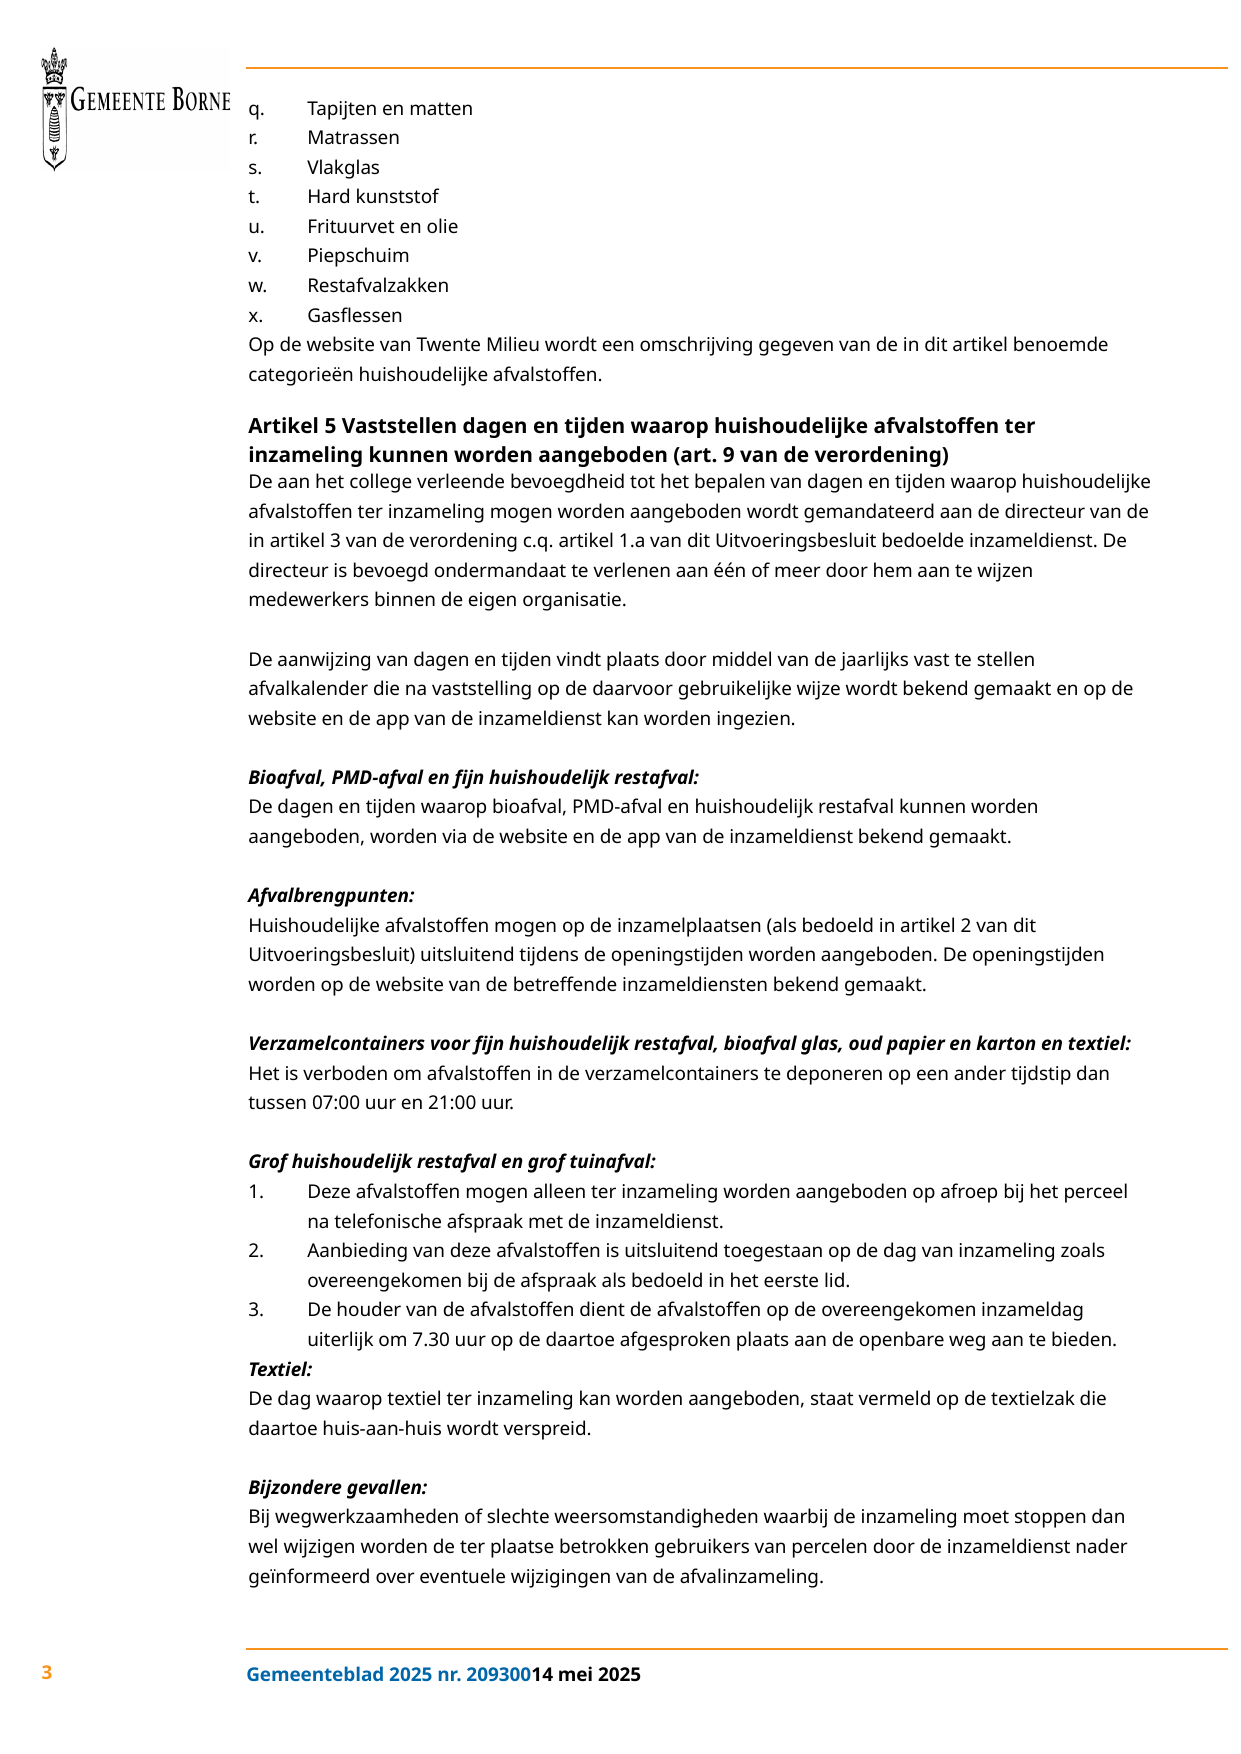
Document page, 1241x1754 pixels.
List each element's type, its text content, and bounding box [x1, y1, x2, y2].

list Tapijten en matten [248, 95, 1152, 121]
text Bijzondere gevallen: [248, 1474, 1152, 1500]
list Piepschuim [248, 243, 1152, 268]
list Deze afvalstoffen mogen alleen ter inzameling worden aangeboden op afroep bij het perceel na telefonische afspraak met de inzameldienst. [248, 1178, 1152, 1234]
list Gasflessen [248, 302, 1152, 328]
list Aanbieding van deze afvalstoffen is uitsluitend toegestaan op de dag van inzameling zoals overeengekomen bij de afspraak als bedoeld in het eerste lid. [248, 1237, 1152, 1293]
text De aanwijzing van dagen en tijden vindt plaats door middel van de jaarlijks vast te stellen afvalkalender die na vaststelling op de daarvoor gebruikelijke wijze wordt bekend gemaakt en op de website en de app van de inzameldienst kan worden ingezien. [248, 646, 1152, 731]
text De dag waarop textiel ter inzameling kan worden aangeboden, staat vermeld op de textielzak die daartoe huis-aan-huis wordt verspreid. [248, 1385, 1152, 1441]
text Textiel: [248, 1356, 1152, 1382]
list Matrassen [248, 124, 1152, 150]
text Op de website van Twente Milieu wordt een omschrijving gegeven van de in dit artikel benoemde categorieën huishoudelijke afvalstoffen. [248, 331, 1152, 387]
text Huishoudelijke afvalstoffen mogen op de inzamelplaatsen (als bedoeld in artikel 2 van dit Uitvoeringsbesluit) uitsluitend tijdens de openingstijden worden aangeboden. De openingstijden worden op de website van de betreffende inzameldiensten bekend gemaakt. [248, 912, 1152, 997]
text Bij wegwerkzaamheden of slechte weersomstandigheden waarbij de inzameling moet stoppen dan wel wijzigen worden de ter plaatse betrokken gebruikers van percelen door de inzameldienst nader geïnformeerd over eventuele wijzigingen van de afvalinzameling. [248, 1504, 1152, 1589]
text Artikel 5 Vaststellen dagen en tijden waarop huishoudelijke afvalstoffen ter inzameling kunnen worden aangeboden (art. 9 van de verordening) [248, 411, 1152, 468]
text Verzamelcontainers voor fijn huishoudelijk restafval, bioafval glas, oud papier en karton en textiel: [248, 1030, 1152, 1056]
list Vlakglas [248, 154, 1152, 180]
text Grof huishoudelijk restafval en grof tuinafval: [248, 1149, 1152, 1174]
list De houder van de afvalstoffen dient de afvalstoffen op de overeengekomen inzameldag uiterlijk om 7.30 uur op de daartoe afgesproken plaats aan de openbare weg aan te bieden. [248, 1297, 1152, 1352]
text Afvalbrengpunten: [248, 882, 1152, 908]
text De dagen en tijden waarop bioafval, PMD-afval en huishoudelijk restafval kunnen worden aangeboden, worden via de website en de app van de inzameldienst bekend gemaakt. [248, 794, 1152, 849]
list Restafvalzakken [248, 272, 1152, 298]
list Hard kunststof [248, 183, 1152, 209]
text Het is verboden om afvalstoffen in de verzamelcontainers te deponeren op een ander tijdstip dan tussen 07:00 uur en 21:00 uur. [248, 1060, 1152, 1115]
picture [41, 47, 231, 172]
text Bioafval, PMD-afval en fijn huishoudelijk restafval: [248, 764, 1152, 790]
list Frituurvet en olie [248, 213, 1152, 239]
text De aan het college verleende bevoegdheid tot het bepalen van dagen en tijden waarop huishoudelijke afvalstoffen ter inzameling mogen worden aangeboden wordt gemandateerd aan de directeur van de in artikel 3 van de verordening c.q. artikel 1.a van dit Uitvoeringsbesluit bedoelde inzameldienst. De directeur is bevoegd ondermandaat te verlenen aan één of meer door hem aan te wijzen medewerkers binnen de eigen organisatie. [248, 468, 1152, 612]
